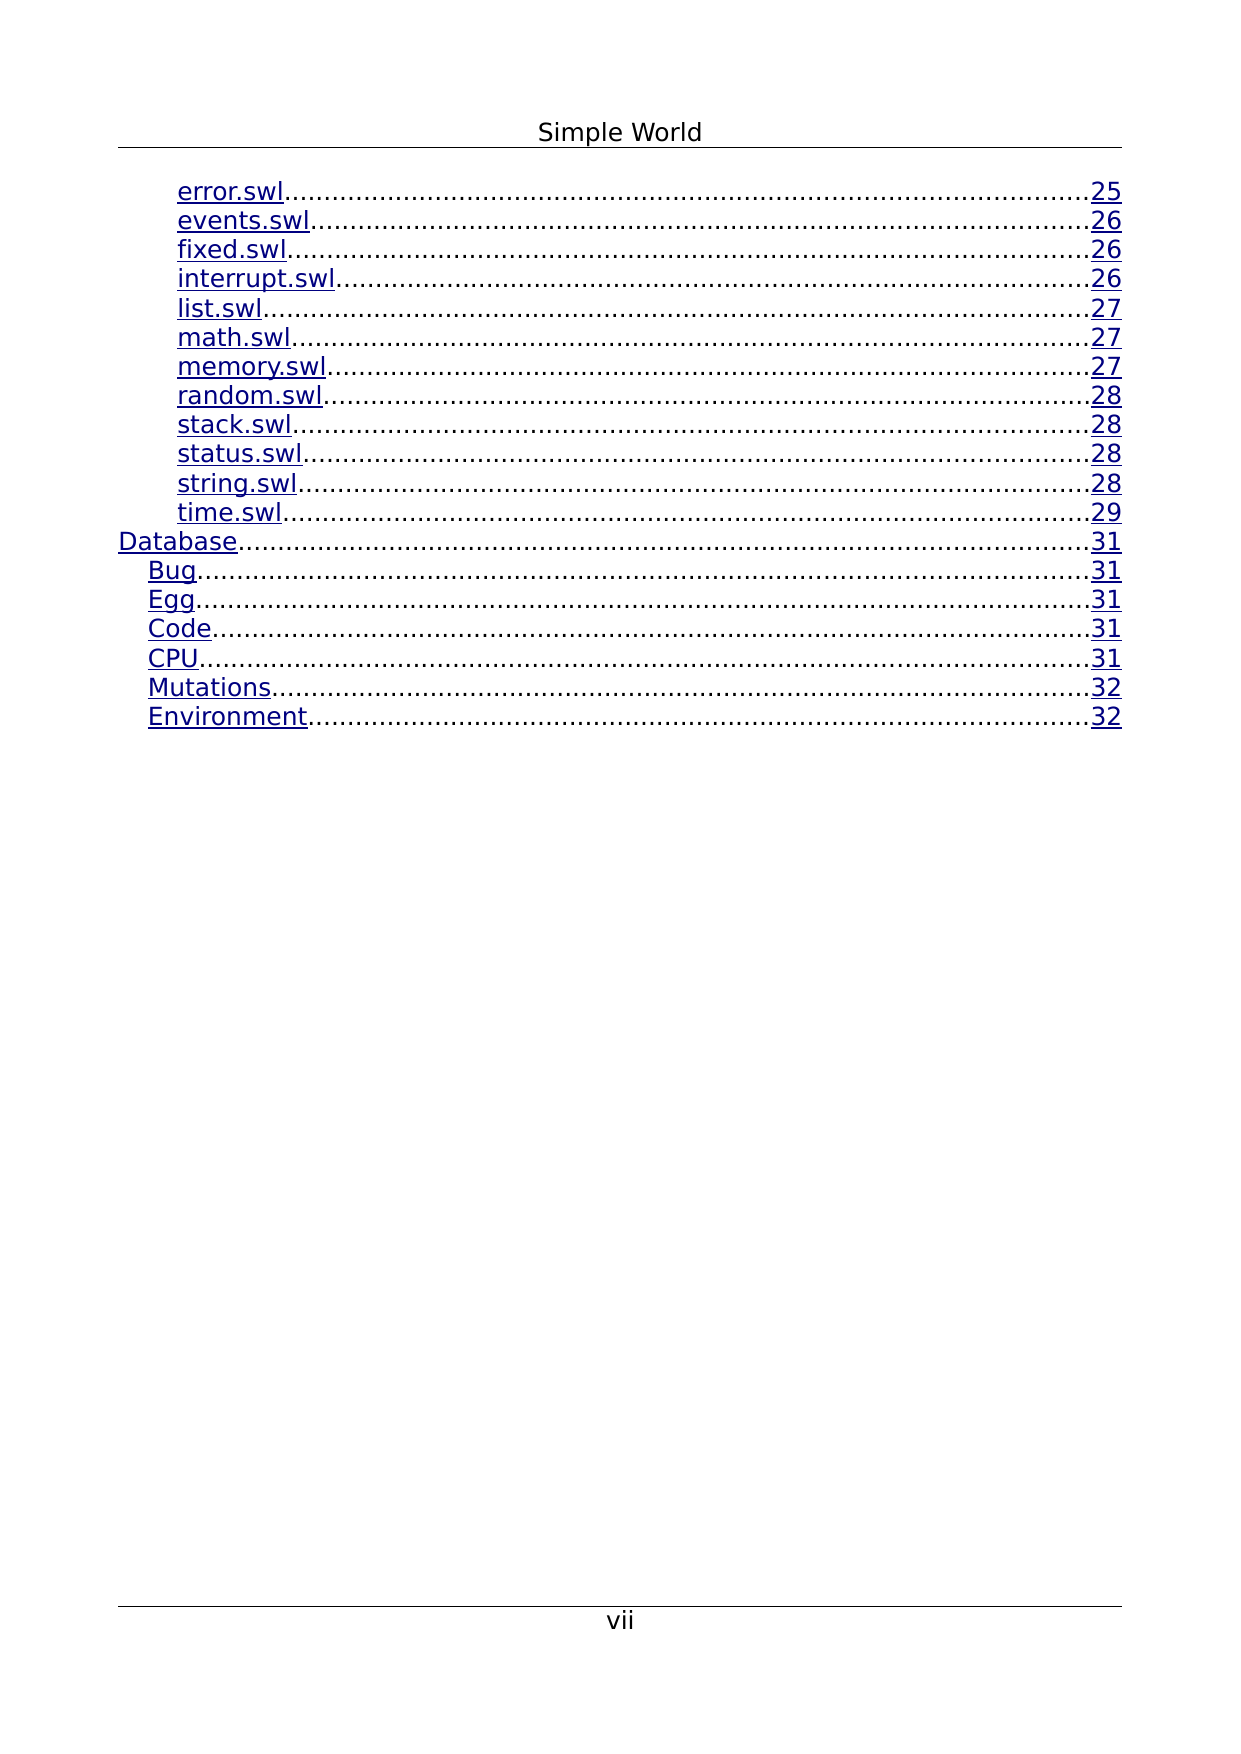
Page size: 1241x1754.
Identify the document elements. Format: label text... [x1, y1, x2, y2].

text events.swl 26 [177, 206, 1122, 235]
text memory.swl 27 [177, 352, 1122, 381]
text Environment 32 [148, 702, 1122, 731]
text string.swl 28 [177, 469, 1122, 498]
text status.swl 28 [177, 439, 1122, 469]
text Database 31 [118, 527, 1122, 556]
text interrupt.swl 26 [177, 264, 1122, 294]
text CPU 31 [148, 644, 1122, 673]
text math.swl 27 [177, 323, 1122, 352]
text Code 31 [148, 614, 1122, 644]
text error.swl 25 [177, 177, 1122, 206]
text Bug 31 [148, 556, 1122, 585]
text time.swl 29 [177, 498, 1122, 527]
text random.swl 28 [177, 381, 1122, 410]
text Egg 31 [148, 585, 1122, 614]
text stack.swl 28 [177, 410, 1122, 439]
text Mutations 32 [148, 673, 1122, 702]
text fixed.swl 26 [177, 235, 1122, 264]
text list.swl 27 [177, 294, 1122, 323]
